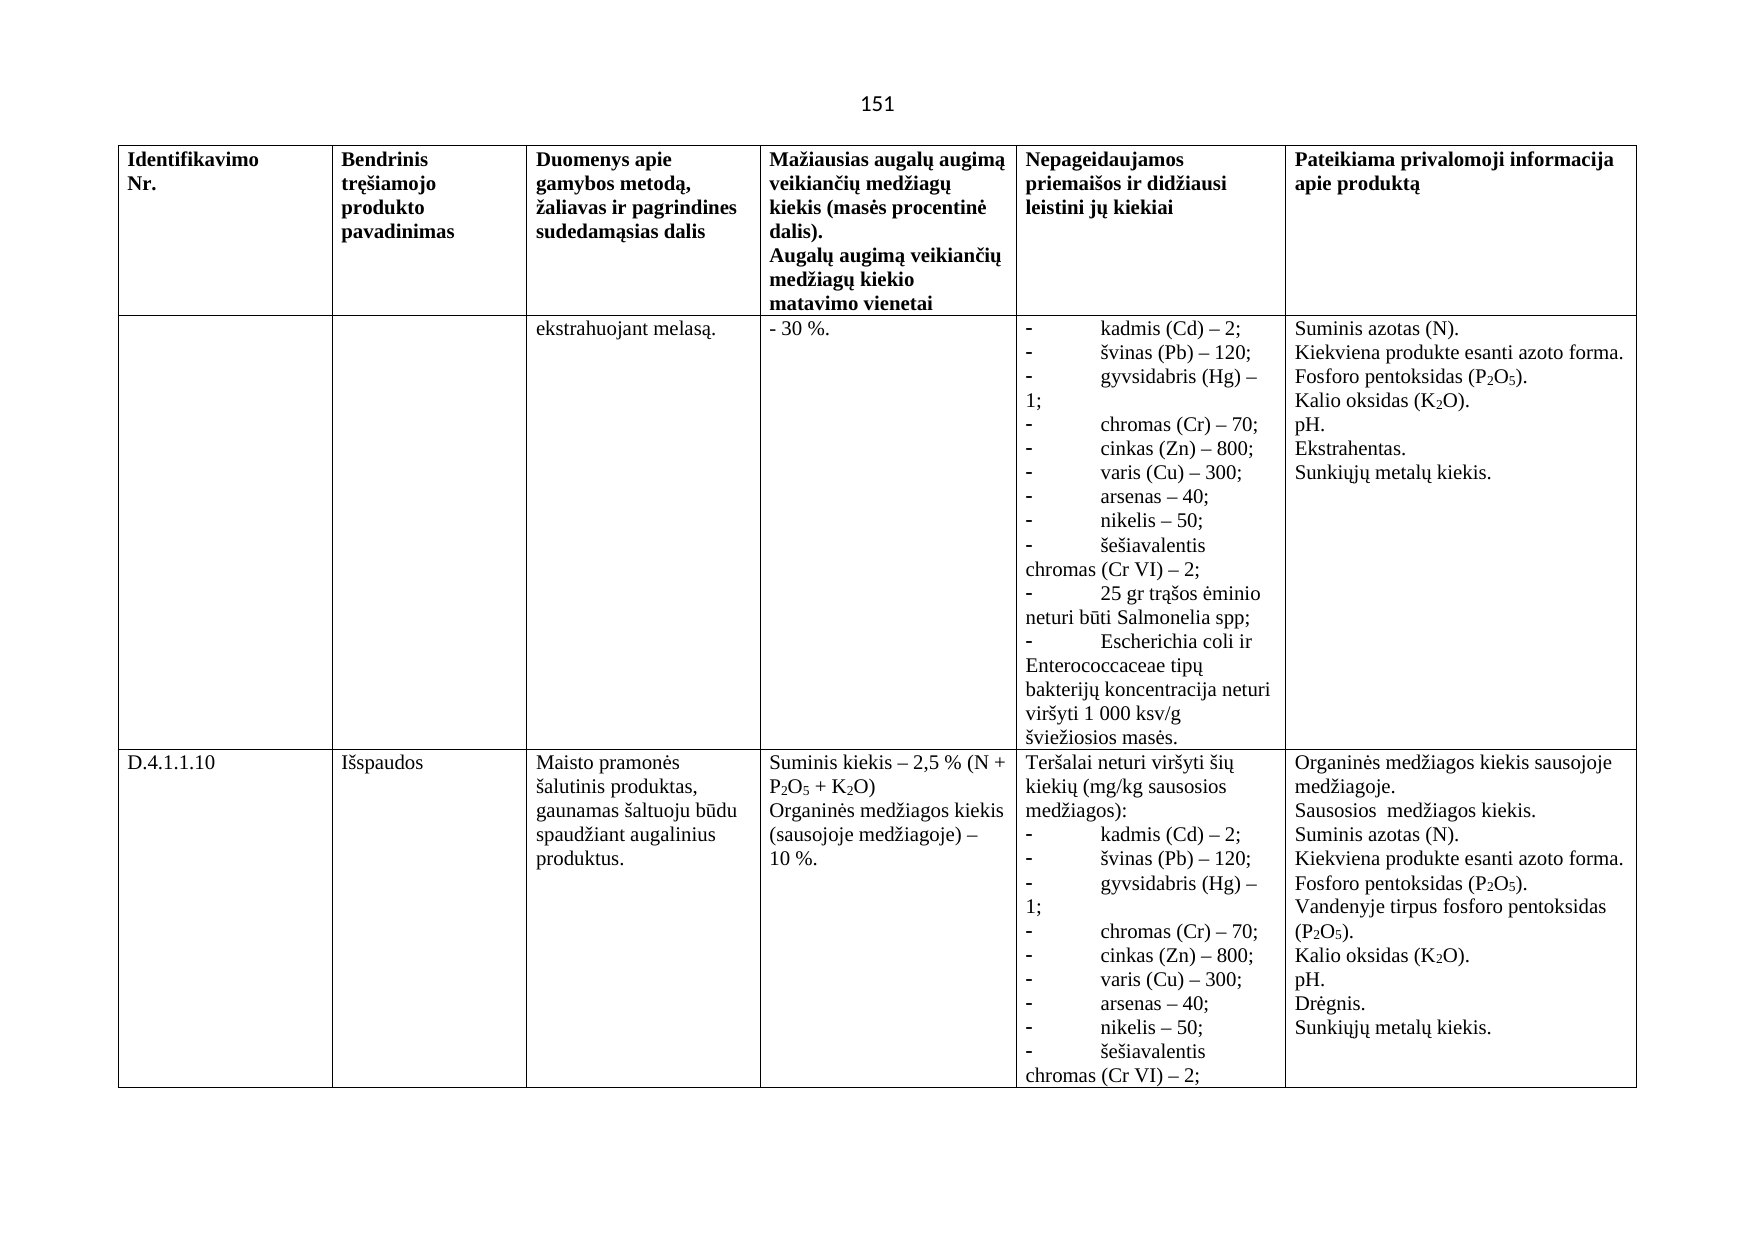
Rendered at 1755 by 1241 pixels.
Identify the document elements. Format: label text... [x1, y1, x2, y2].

table_cell - 30 %. [761, 316, 1016, 749]
table_cell Suminis kiekis – 2,5 % (N + P2O5 + K2O) Organinės medžiagos kiekis (sausojoje medžiagoje) – 10 %. [761, 750, 1016, 1087]
table_header Pateikiama privalomoji informacija apie produktą [1286, 146, 1636, 315]
table_header Bendrinis tręšiamojo produkto pavadinimas [333, 146, 526, 315]
table_cell Išspaudos [333, 750, 526, 1087]
table_header Nepageidaujamos priemaišos ir didžiausi leistini jų kiekiai [1017, 146, 1285, 315]
table_cell Suminis azotas (N). Kiekviena produkte esanti azoto forma. Fosforo pentoksidas (P2O5). Kalio oksidas (K2O). pH. Ekstrahentas. Sunkiųjų metalų kiekis. [1286, 316, 1636, 749]
table_header Mažiausias augalų augimą veikiančių medžiagų kiekis (masės procentinė dalis). Augalų augimą veikiančių medžiagų kiekio matavimo vienetai [761, 146, 1016, 315]
table_header Identifikavimo Nr. [119, 146, 332, 315]
table_cell Organinės medžiagos kiekis sausojoje medžiagoje. Sausosios medžiagos kiekis. Suminis azotas (N). Kiekviena produkte esanti azoto forma. Fosforo pentoksidas (P2O5). Vandenyje tirpus fosforo pentoksidas (P2O5). Kalio oksidas (K2O). pH. Drėgnis. Sunkiųjų metalų kiekis. [1286, 750, 1636, 1087]
table_cell Maisto pramonės šalutinis produktas, gaunamas šaltuoju būdu spaudžiant augalinius produktus. [527, 750, 760, 1087]
table_cell [333, 316, 526, 749]
table_cell D.4.1.1.10 [119, 750, 332, 1087]
table_header Duomenys apie gamybos metodą, žaliavas ir pagrindines sudedamąsias dalis [527, 146, 760, 315]
table_cell ekstrahuojant melasą. [527, 316, 760, 749]
table_cell Teršalai neturi viršyti šių kiekių (mg/kg sausosios medžiagos):  kadmis (Cd) – 2;  švinas (Pb) – 120;  gyvsidabris (Hg) – 1;  chromas (Cr) – 70;  cinkas (Zn) – 800;  varis (Cu) – 300;  arsenas – 40;  nikelis – 50;  šešiavalentis chromas (Cr VI) – 2; [1017, 750, 1285, 1087]
table_cell  kadmis (Cd) – 2;  švinas (Pb) – 120;  gyvsidabris (Hg) – 1;  chromas (Cr) – 70;  cinkas (Zn) – 800;  varis (Cu) – 300;  arsenas – 40;  nikelis – 50;  šešiavalentis chromas (Cr VI) – 2;  25 gr trąšos ėminio neturi būti Salmonelia spp;  Escherichia coli ir Enterococcaceae tipų bakterijų koncentracija neturi viršyti 1 000 ksv/g šviežiosios masės. [1017, 316, 1285, 749]
table_cell [119, 316, 332, 749]
